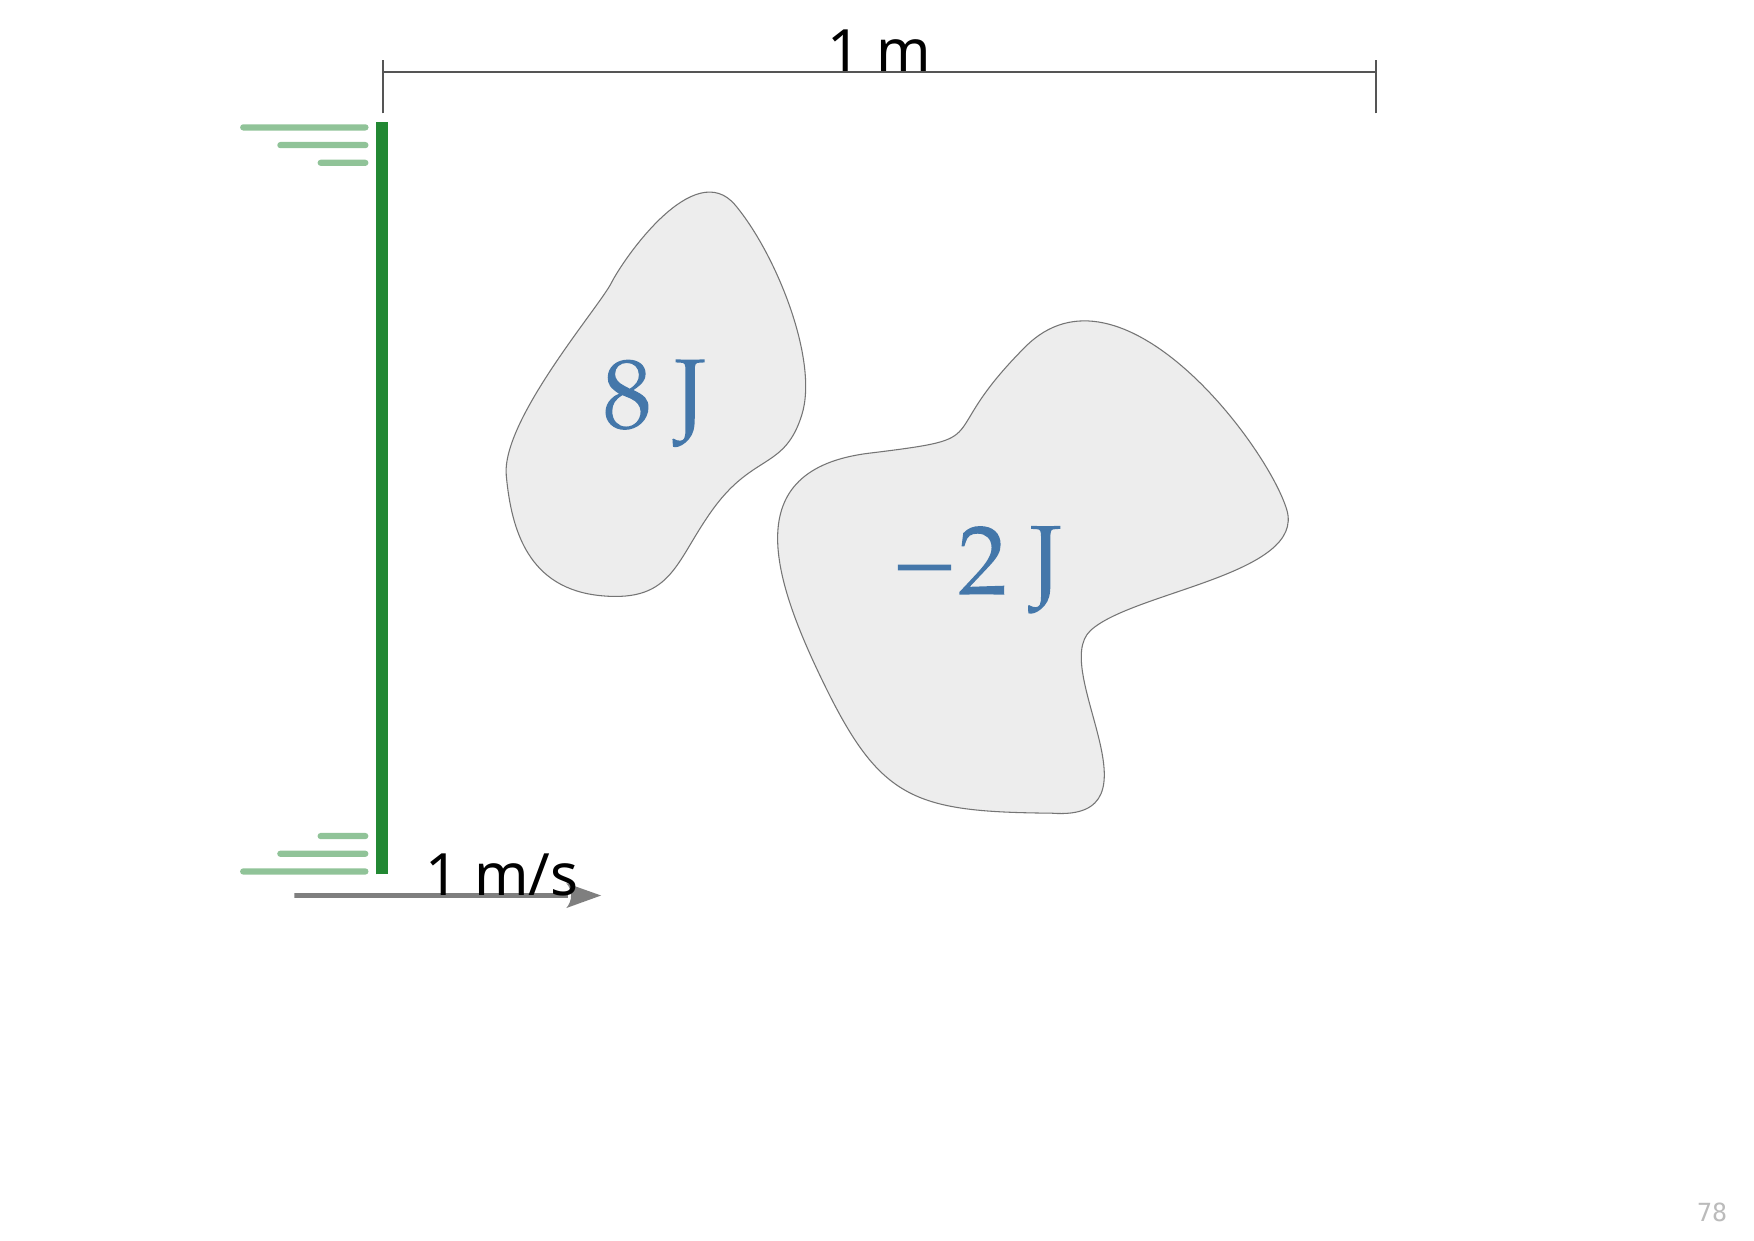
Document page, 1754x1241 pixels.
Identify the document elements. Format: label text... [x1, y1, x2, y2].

text_box [777, 320, 1289, 814]
text_box 1 m/s [410, 825, 596, 899]
text_box [506, 192, 806, 597]
